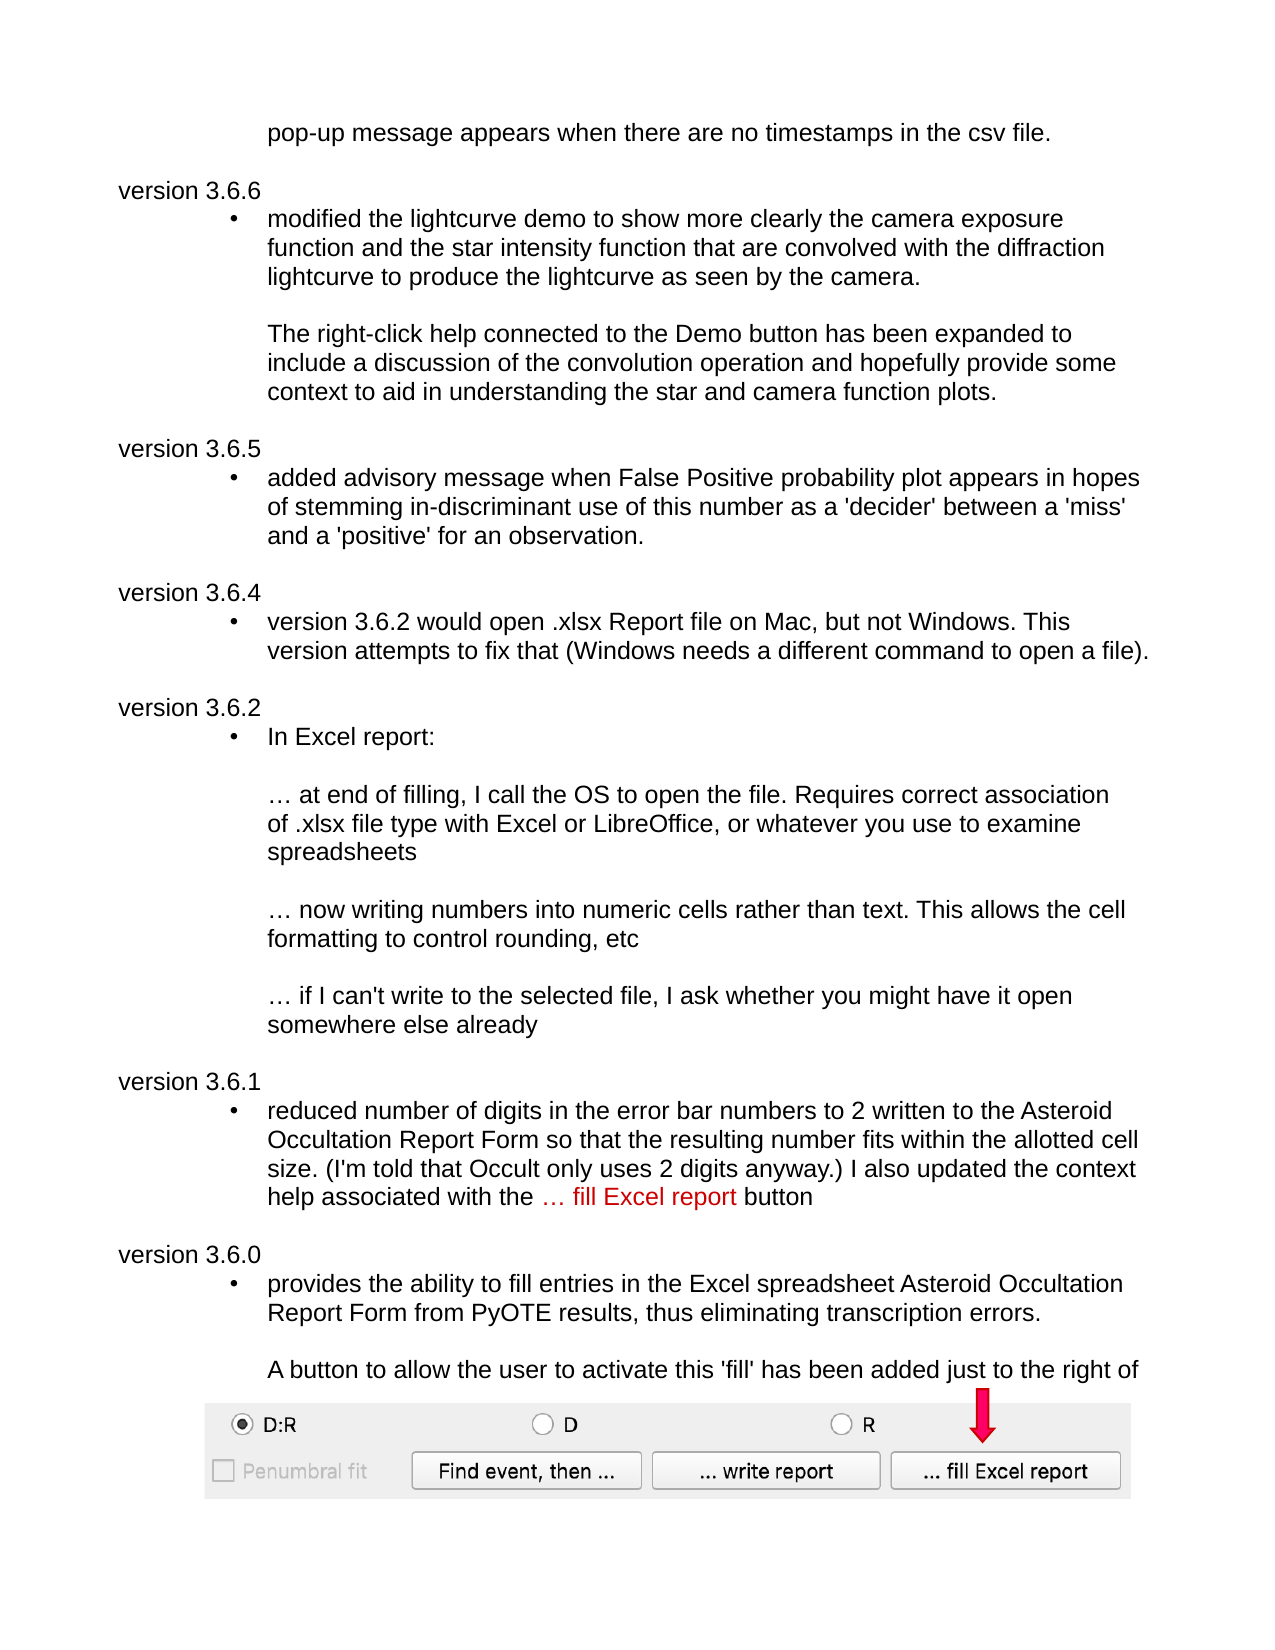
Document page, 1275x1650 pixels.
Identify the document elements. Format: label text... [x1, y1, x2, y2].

text version 3.6.6 [118, 176, 1157, 204]
list version 3.6.2 would open .xlsx Report file on Mac, but not Windows. This version attempts to fix that (Windows needs a different command to open a file). [229, 607, 1157, 693]
list In Excel report: … at end of filling, I call the OS to open the file. Requires correct association of .xlsx file type with Excel or LibreOffice, or whatever you use to examine spreadsheets … now writing numbers into numeric cells rather than text. This allows the cell formatting to control rounding, etc … if I can't write to the selected file, I ask whether you might have it open somewhere else already [229, 722, 1157, 1067]
text version 3.6.4 [118, 578, 1157, 607]
text version 3.6.0 [118, 1240, 1157, 1269]
list reduced number of digits in the error bar numbers to 2 written to the Asteroid Occultation Report Form so that the resulting number fits within the allotted cell size. (I'm told that Occult only uses 2 digits anyway.) I also updated the context help associated with the … fill Excel report button [229, 1096, 1157, 1240]
text version 3.6.2 [118, 693, 1157, 722]
text version 3.6.5 [118, 434, 1157, 463]
list modified the lightcurve demo to show more clearly the camera exposure function and the star intensity function that are convolved with the diffraction lightcurve to produce the lightcurve as seen by the camera. The right-click help connected to the Demo button has been expanded to include a discussion of the convolution operation and hopefully provide some context to aid in understanding the star and camera function plots. [229, 204, 1157, 434]
text version 3.6.1 [118, 1067, 1157, 1096]
list added advisory message when False Positive probability plot appears in hopes of stemming in-discriminant use of this number as a 'decider' between a 'miss' and a 'positive' for an observation. [229, 463, 1157, 578]
list pop-up message appears when there are no timestamps in the csv file. [229, 118, 1157, 176]
list provides the ability to fill entries in the Excel spreadsheet Asteroid Occultation Report Form from PyOTE results, thus eliminating transcription errors. A button to allow the user to activate this 'fill' has been added just to the right of [229, 1269, 1157, 1527]
